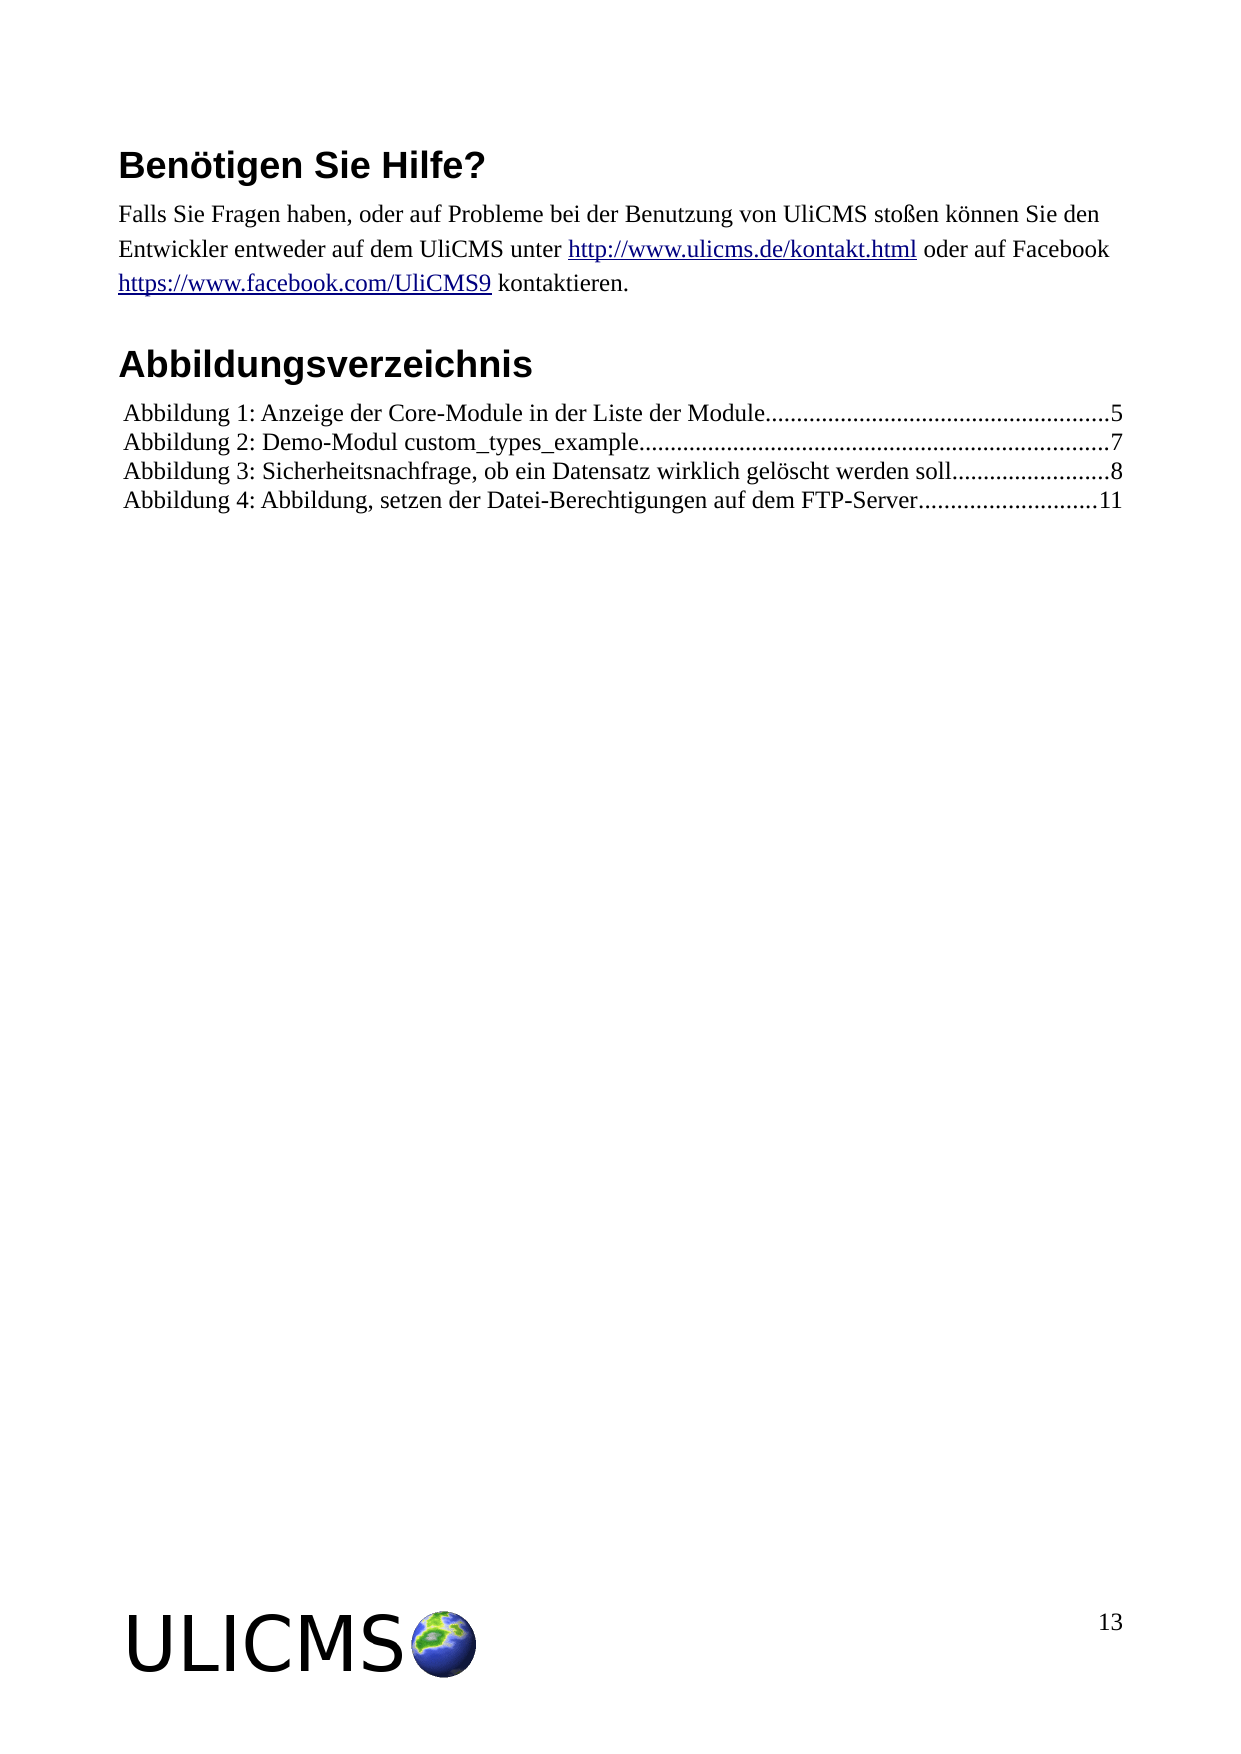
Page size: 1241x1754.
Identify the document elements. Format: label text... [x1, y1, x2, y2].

text Falls Sie Fragen haben, oder auf Probleme bei der Benutzung von UliCMS stoßen können Sie den Entwickler entweder auf dem UliCMS unter http://www.ulicms.de/kontakt.html oder auf Facebook https://www.facebook.com/UliCMS9 kontaktieren. [118, 199, 1123, 297]
text Abbildung 4: Abbildung, setzen der Datei-Berechtigungen auf dem FTP-Server 11 [118, 485, 1123, 513]
subtitle Benötigen Sie Hilfe? [118, 143, 1123, 187]
subtitle Abbildungsverzeichnis [118, 342, 1123, 386]
picture [118, 1607, 479, 1681]
text Abbildung 2: Demo-Modul custom_types_example 7 [118, 427, 1123, 456]
text Abbildung 3: Sicherheitsnachfrage, ob ein Datensatz wirklich gelöscht werden soll 8 [118, 456, 1123, 485]
text Abbildung 1: Anzeige der Core-Module in der Liste der Module 5 [118, 398, 1123, 427]
